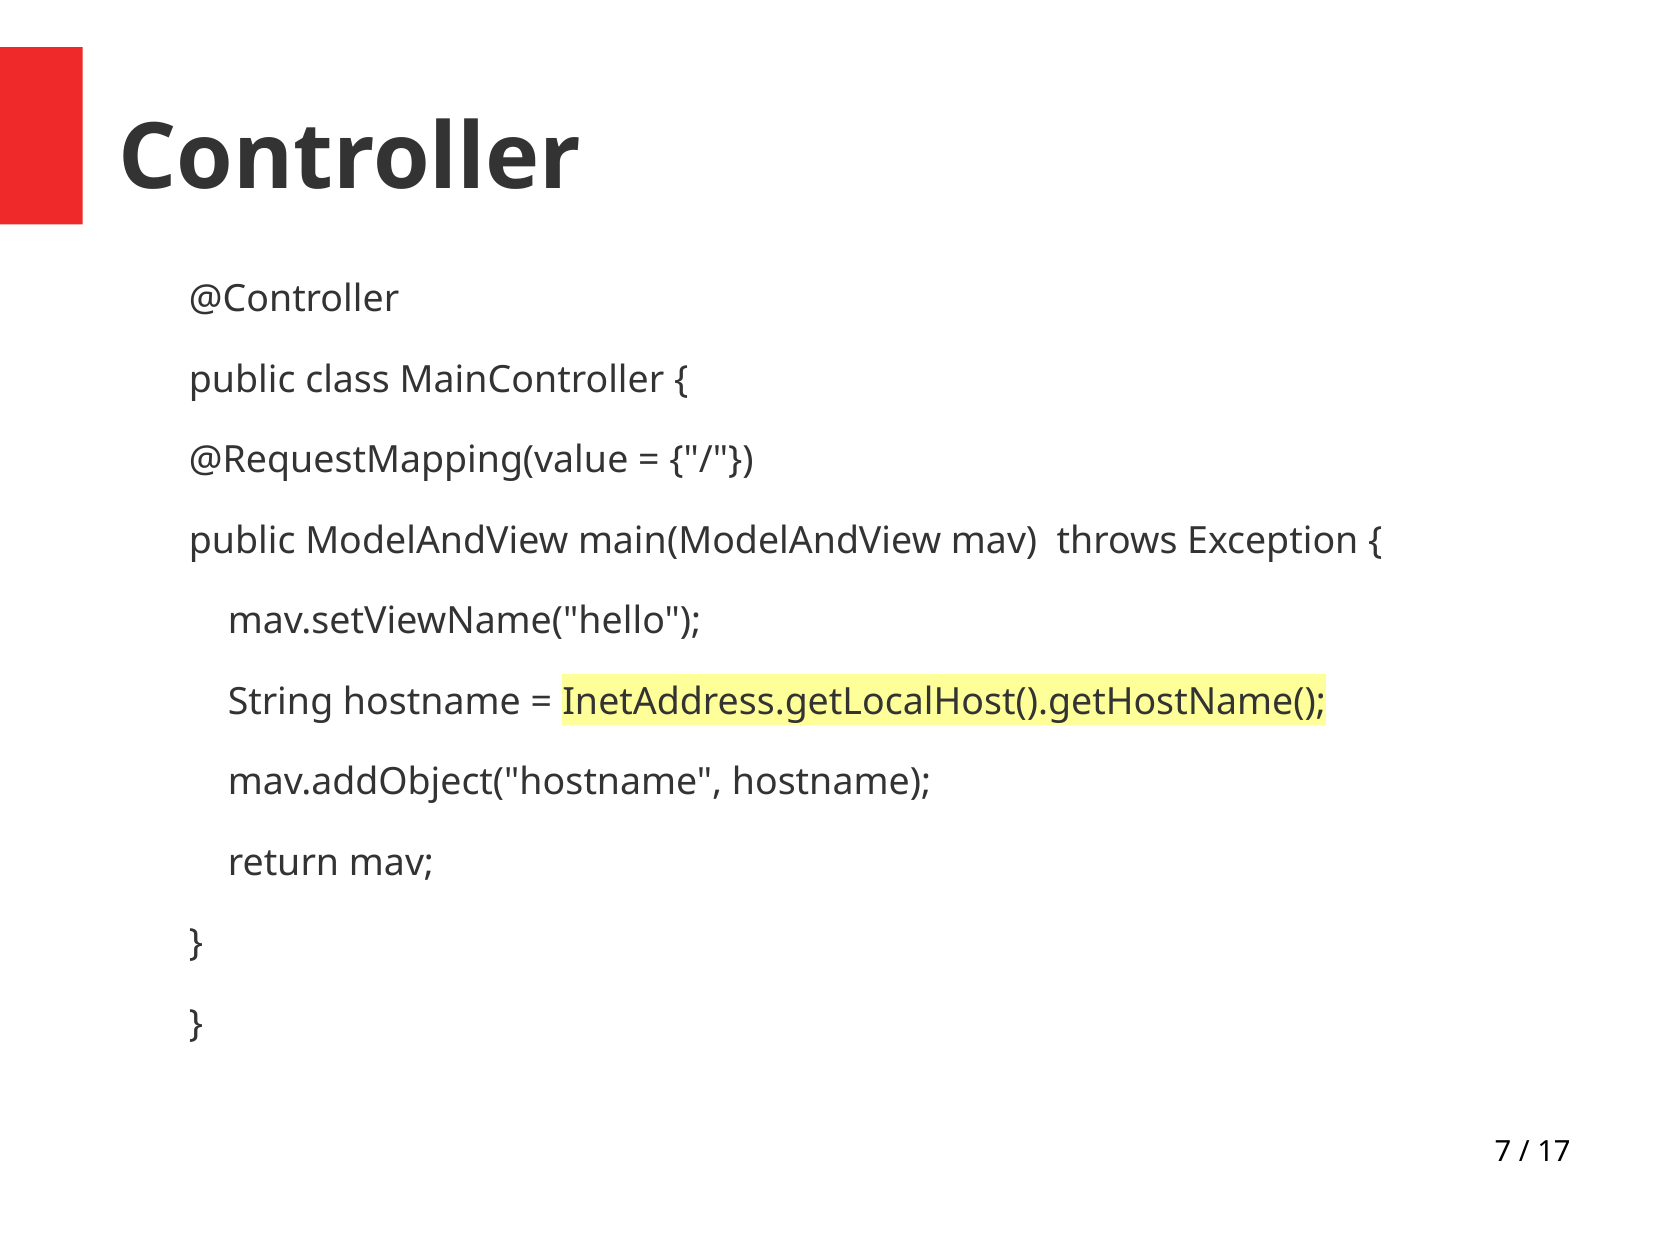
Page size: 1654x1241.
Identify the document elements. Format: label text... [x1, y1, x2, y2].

title Controller [118, 49, 1571, 257]
list @Controller public class MainController { @RequestMapping(value = {"/"}) public ModelAndView main(ModelAndView mav) throws Exception { mav.setViewName("hello"); String hostname = InetAddress.getLocalHost().getHostName(); mav.addObject("hostname", hostname); return mav; } } [118, 271, 1536, 1134]
